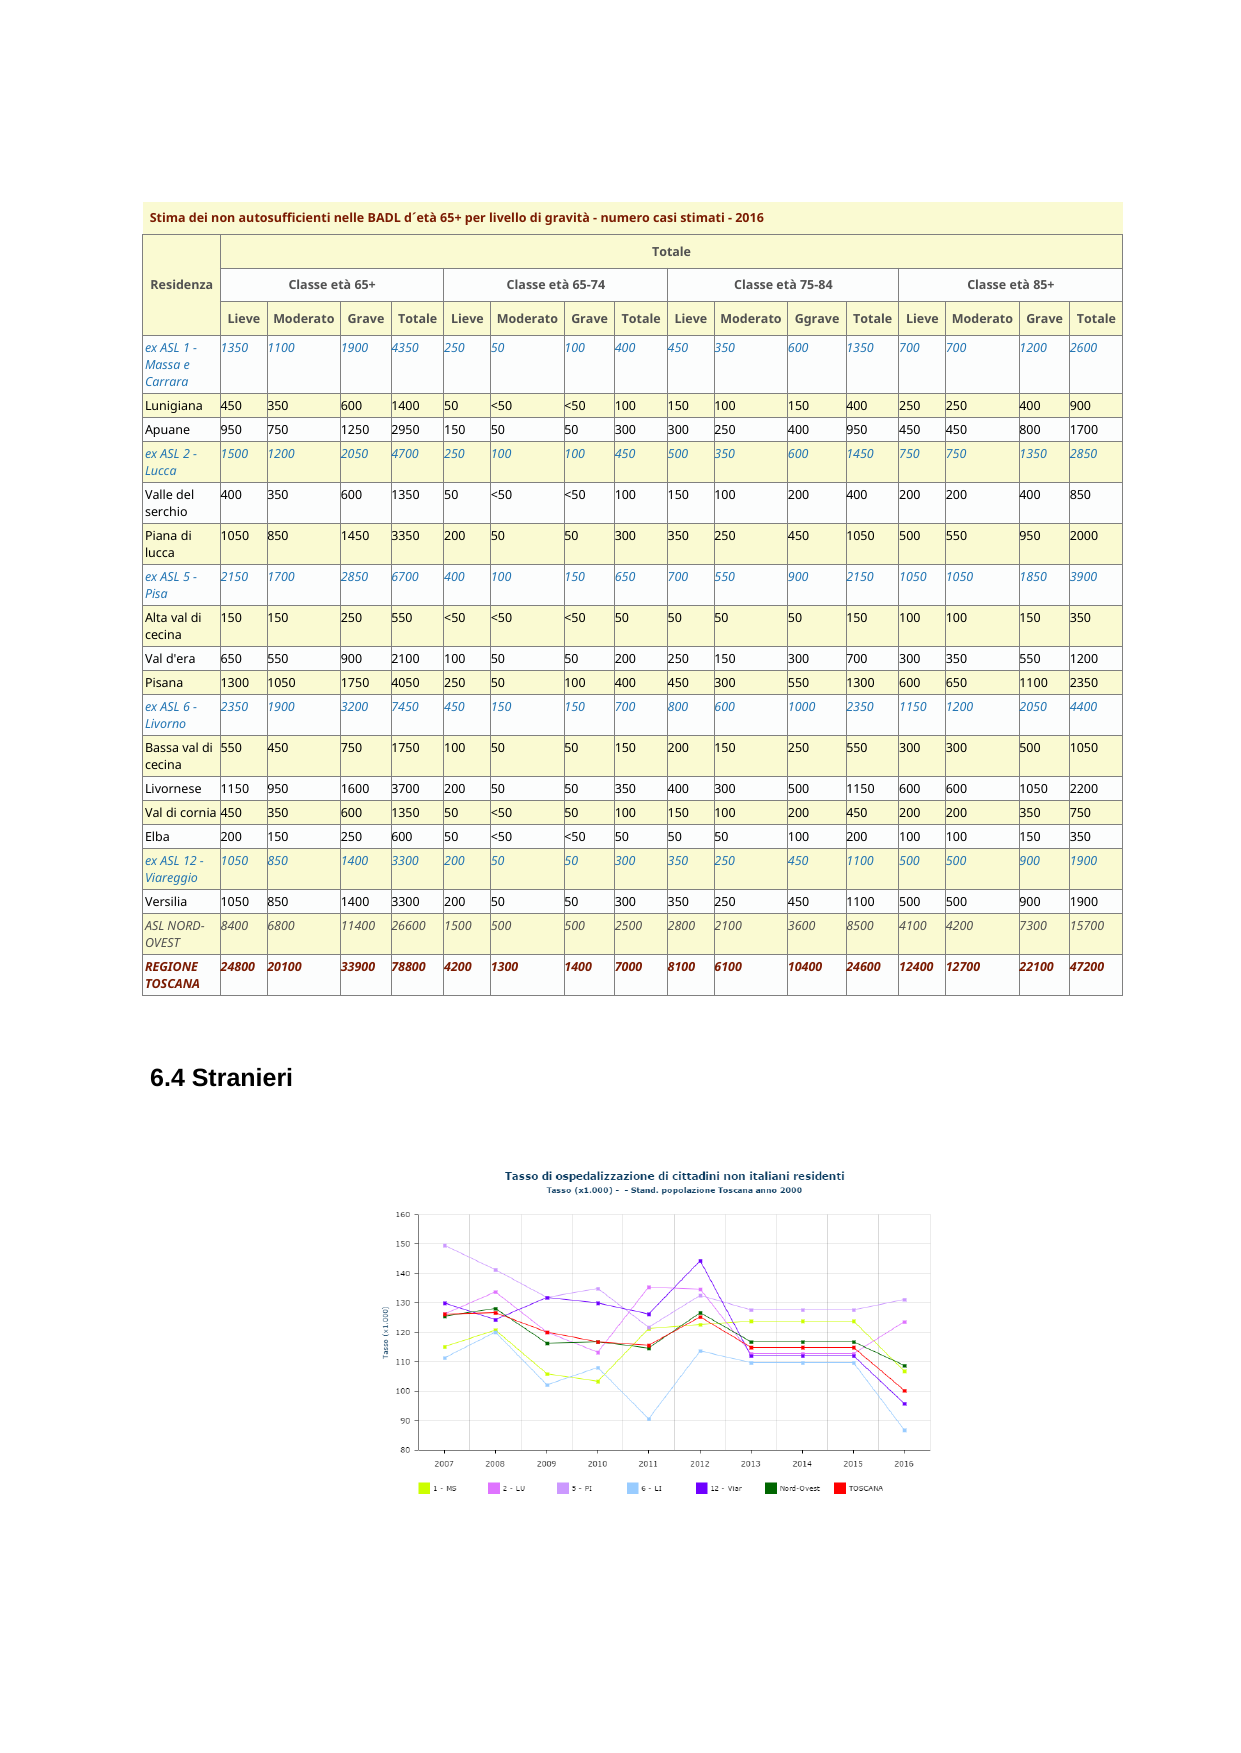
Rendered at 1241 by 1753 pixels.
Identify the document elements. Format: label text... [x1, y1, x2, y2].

table_cell 100 [946, 606, 1019, 646]
table_cell 250 [668, 647, 714, 670]
table_cell 200 [788, 483, 846, 523]
table_cell 1600 [341, 777, 391, 800]
table_cell 750 [946, 442, 1019, 482]
table_cell 150 [221, 606, 267, 646]
table_cell Lieve [444, 302, 490, 335]
table_cell 4050 [392, 671, 443, 694]
table_cell 2850 [1070, 442, 1122, 482]
table_cell 24600 [847, 955, 898, 995]
table_cell Val di cornia [143, 801, 220, 824]
table_cell 850 [268, 890, 340, 913]
table_cell 1750 [392, 736, 443, 776]
table_cell 1700 [268, 565, 340, 605]
table_cell 300 [946, 736, 1019, 776]
table_cell 78800 [392, 955, 443, 995]
table_cell Piana di lucca [143, 524, 220, 564]
table_cell Valle del serchio [143, 483, 220, 523]
table_cell 1700 [1070, 418, 1122, 441]
table_cell 1900 [1070, 849, 1122, 889]
table_cell Moderato [715, 302, 787, 335]
table_cell 450 [946, 418, 1019, 441]
table_cell <50 [491, 394, 564, 417]
table_cell Alta val di cecina [143, 606, 220, 646]
table_cell 850 [268, 524, 340, 564]
table_cell ex ASL 1 - Massa e Carrara [143, 336, 220, 393]
table_cell 250 [899, 394, 945, 417]
table_cell 1100 [847, 849, 898, 889]
table_cell 700 [899, 336, 945, 393]
table_cell 400 [847, 483, 898, 523]
table_cell 500 [899, 890, 945, 913]
table_cell 100 [788, 825, 846, 848]
table_cell 1050 [268, 671, 340, 694]
table_cell 6800 [268, 914, 340, 954]
table_cell 150 [668, 394, 714, 417]
table_cell 200 [788, 801, 846, 824]
table_cell 50 [565, 777, 614, 800]
table_cell <50 [491, 483, 564, 523]
table_cell 50 [444, 394, 490, 417]
table_cell 900 [1070, 394, 1122, 417]
table_cell 4200 [946, 914, 1019, 954]
table_cell 200 [668, 736, 714, 776]
table_cell 150 [565, 695, 614, 735]
table_cell 450 [221, 801, 267, 824]
table_cell 2350 [1070, 671, 1122, 694]
table_cell Lunigiana [143, 394, 220, 417]
table_cell 450 [899, 418, 945, 441]
table_cell <50 [491, 801, 564, 824]
table_cell 8100 [668, 955, 714, 995]
table_cell 50 [565, 801, 614, 824]
table_cell Lieve [668, 302, 714, 335]
table_cell 300 [899, 647, 945, 670]
table_cell 450 [268, 736, 340, 776]
table_cell 2000 [1070, 524, 1122, 564]
table_cell 1200 [946, 695, 1019, 735]
table_cell 700 [668, 565, 714, 605]
table_cell 15700 [1070, 914, 1122, 954]
table_cell 100 [946, 825, 1019, 848]
table_cell 550 [847, 736, 898, 776]
table_cell 550 [268, 647, 340, 670]
table_cell 150 [1020, 825, 1069, 848]
table_cell 250 [715, 418, 787, 441]
table_cell Versilia [143, 890, 220, 913]
table_cell 350 [1020, 801, 1069, 824]
table_cell 1300 [847, 671, 898, 694]
table_cell 900 [341, 647, 391, 670]
table_cell 250 [715, 890, 787, 913]
table_cell 250 [715, 849, 787, 889]
table_cell Totale [847, 302, 898, 335]
table_cell ex ASL 12 - Viareggio [143, 849, 220, 889]
table_cell 100 [444, 736, 490, 776]
table_cell 450 [444, 695, 490, 735]
table_cell Totale [615, 302, 667, 335]
table_cell 1350 [1020, 442, 1069, 482]
table_cell <50 [565, 483, 614, 523]
table_cell 50 [491, 849, 564, 889]
table_cell Lieve [221, 302, 267, 335]
table_cell 6100 [715, 955, 787, 995]
table_cell 750 [268, 418, 340, 441]
table_cell 200 [946, 483, 1019, 523]
table_cell 1150 [899, 695, 945, 735]
table_cell 12700 [946, 955, 1019, 995]
table_cell Elba [143, 825, 220, 848]
table_cell 1350 [392, 483, 443, 523]
table_cell 4100 [899, 914, 945, 954]
table_cell 100 [565, 336, 614, 393]
table_cell 600 [899, 671, 945, 694]
table_cell 12400 [899, 955, 945, 995]
table_cell 150 [268, 825, 340, 848]
table_cell 600 [788, 442, 846, 482]
table_cell 2200 [1070, 777, 1122, 800]
table_cell 500 [668, 442, 714, 482]
table_cell 400 [615, 671, 667, 694]
table_cell 50 [491, 671, 564, 694]
table_cell 850 [1070, 483, 1122, 523]
table_cell 1050 [946, 565, 1019, 605]
table_cell 550 [946, 524, 1019, 564]
table_cell 2600 [1070, 336, 1122, 393]
table_cell 50 [565, 524, 614, 564]
picture [370, 1160, 944, 1507]
table_cell 600 [341, 801, 391, 824]
table_cell 7000 [615, 955, 667, 995]
table_cell <50 [565, 606, 614, 646]
table_cell 2100 [715, 914, 787, 954]
table_cell 150 [715, 647, 787, 670]
table_cell Apuane [143, 418, 220, 441]
table_cell <50 [565, 394, 614, 417]
table_cell 200 [615, 647, 667, 670]
table_cell 700 [946, 336, 1019, 393]
table_cell Totale [221, 235, 1122, 268]
table_cell 250 [946, 394, 1019, 417]
table_cell 350 [668, 890, 714, 913]
table_cell Moderato [946, 302, 1019, 335]
table_cell 500 [788, 777, 846, 800]
table_cell 4700 [392, 442, 443, 482]
table_cell 50 [565, 736, 614, 776]
table_cell 500 [899, 849, 945, 889]
table_cell 1100 [847, 890, 898, 913]
table_cell 2150 [847, 565, 898, 605]
table_cell 850 [268, 849, 340, 889]
table_cell 200 [221, 825, 267, 848]
table_cell 350 [268, 483, 340, 523]
table_cell 300 [615, 418, 667, 441]
table_cell <50 [444, 606, 490, 646]
table_cell ex ASL 2 - Lucca [143, 442, 220, 482]
table_cell 3300 [392, 849, 443, 889]
table_cell 650 [615, 565, 667, 605]
table_cell 1050 [221, 890, 267, 913]
table_cell 50 [491, 647, 564, 670]
table_cell 1400 [565, 955, 614, 995]
table_cell 3700 [392, 777, 443, 800]
table_cell 600 [946, 777, 1019, 800]
table_cell 300 [615, 524, 667, 564]
table_cell 1050 [1020, 777, 1069, 800]
table_cell 50 [491, 336, 564, 393]
table_cell 500 [899, 524, 945, 564]
table_cell 150 [668, 483, 714, 523]
table_cell 350 [1070, 825, 1122, 848]
table_cell 1900 [1070, 890, 1122, 913]
table_cell 3900 [1070, 565, 1122, 605]
table_cell 650 [221, 647, 267, 670]
table_cell <50 [491, 606, 564, 646]
table_cell 350 [268, 394, 340, 417]
table_cell 1900 [268, 695, 340, 735]
table_cell 50 [491, 890, 564, 913]
table_cell 350 [715, 442, 787, 482]
table_cell 250 [341, 606, 391, 646]
table_cell 350 [715, 336, 787, 393]
table_cell 200 [444, 524, 490, 564]
table_cell 2350 [221, 695, 267, 735]
table_cell ASL NORD-OVEST [143, 914, 220, 954]
table_cell 1850 [1020, 565, 1069, 605]
table_cell 600 [341, 394, 391, 417]
table_cell 1050 [221, 524, 267, 564]
table_cell 26600 [392, 914, 443, 954]
table_cell 50 [668, 606, 714, 646]
table_cell 50 [491, 524, 564, 564]
table_cell 50 [565, 849, 614, 889]
table_cell 600 [715, 695, 787, 735]
table_cell 450 [615, 442, 667, 482]
table_cell 100 [715, 483, 787, 523]
table_cell Ggrave [788, 302, 846, 335]
table_cell 1500 [444, 914, 490, 954]
table_cell 300 [615, 890, 667, 913]
table_cell 50 [565, 418, 614, 441]
table_cell Classe età 65-74 [444, 269, 667, 301]
table_cell Classe età 75-84 [668, 269, 898, 301]
table_cell 500 [491, 914, 564, 954]
table_cell 1200 [1020, 336, 1069, 393]
table_cell 1300 [491, 955, 564, 995]
table_cell 400 [1020, 483, 1069, 523]
table_cell 50 [615, 606, 667, 646]
table_cell 50 [565, 647, 614, 670]
table_cell 400 [668, 777, 714, 800]
table_cell 1100 [1020, 671, 1069, 694]
table_cell 550 [1020, 647, 1069, 670]
table_cell 150 [615, 736, 667, 776]
table_cell 200 [899, 483, 945, 523]
table_cell 2800 [668, 914, 714, 954]
table_cell 1050 [899, 565, 945, 605]
table_cell Classe età 85+ [899, 269, 1122, 301]
table_cell 950 [847, 418, 898, 441]
table_cell 1050 [221, 849, 267, 889]
table_cell 200 [444, 777, 490, 800]
table_cell 250 [341, 825, 391, 848]
table_cell 50 [491, 418, 564, 441]
table_cell 150 [788, 394, 846, 417]
table_cell 400 [847, 394, 898, 417]
table_cell 1400 [341, 890, 391, 913]
table_cell 700 [847, 647, 898, 670]
table_cell 200 [444, 890, 490, 913]
table_cell 47200 [1070, 955, 1122, 995]
table_cell 1350 [221, 336, 267, 393]
table_cell 100 [715, 801, 787, 824]
table_cell 1100 [268, 336, 340, 393]
table_cell 550 [715, 565, 787, 605]
table_cell 600 [788, 336, 846, 393]
table_cell 900 [788, 565, 846, 605]
table_cell 500 [1020, 736, 1069, 776]
table_cell Totale [392, 302, 443, 335]
table_cell Val d'era [143, 647, 220, 670]
table_cell 400 [444, 565, 490, 605]
table_cell 1150 [221, 777, 267, 800]
table_cell Moderato [491, 302, 564, 335]
table_cell 50 [491, 736, 564, 776]
table_cell 10400 [788, 955, 846, 995]
table_cell 1150 [847, 777, 898, 800]
table_cell Livornese [143, 777, 220, 800]
table_cell 50 [491, 777, 564, 800]
table_cell 50 [444, 825, 490, 848]
table_cell 4350 [392, 336, 443, 393]
table_cell 450 [668, 336, 714, 393]
table_cell 400 [221, 483, 267, 523]
table_cell 250 [715, 524, 787, 564]
table_cell Bassa val di cecina [143, 736, 220, 776]
table_cell 3350 [392, 524, 443, 564]
table_cell 1750 [341, 671, 391, 694]
table_cell 550 [221, 736, 267, 776]
table_cell 2100 [392, 647, 443, 670]
table_cell 1350 [847, 336, 898, 393]
table_cell 600 [899, 777, 945, 800]
table_cell 1450 [341, 524, 391, 564]
table_cell 33900 [341, 955, 391, 995]
table_cell 2150 [221, 565, 267, 605]
table_cell 7450 [392, 695, 443, 735]
table_header Stima dei non autosufficienti nelle BADL d´età 65+ per livello di gravità - numero casi stimati - 2016 [143, 202, 1123, 234]
table_cell 50 [715, 825, 787, 848]
table_cell 400 [788, 418, 846, 441]
table_cell 400 [615, 336, 667, 393]
table_cell 650 [946, 671, 1019, 694]
table_cell 2850 [341, 565, 391, 605]
table_cell 50 [788, 606, 846, 646]
table_cell 1350 [392, 801, 443, 824]
table_cell 350 [668, 524, 714, 564]
table_cell 450 [847, 801, 898, 824]
table_cell 300 [715, 777, 787, 800]
table_cell 950 [268, 777, 340, 800]
table_cell Grave [1020, 302, 1069, 335]
table_cell 250 [444, 336, 490, 393]
table_cell 300 [615, 849, 667, 889]
table_cell 100 [565, 442, 614, 482]
table_cell 2950 [392, 418, 443, 441]
table_cell 550 [788, 671, 846, 694]
table_cell 100 [615, 801, 667, 824]
table_cell 250 [788, 736, 846, 776]
table_cell 150 [444, 418, 490, 441]
table_cell 1400 [341, 849, 391, 889]
table_cell Classe età 65+ [221, 269, 443, 301]
table_cell 4200 [444, 955, 490, 995]
table_cell 200 [946, 801, 1019, 824]
table_cell 600 [392, 825, 443, 848]
table_cell 50 [444, 801, 490, 824]
table_cell 1000 [788, 695, 846, 735]
table_cell 8400 [221, 914, 267, 954]
table_cell 350 [268, 801, 340, 824]
table_cell 3600 [788, 914, 846, 954]
table_cell 900 [1020, 849, 1069, 889]
table_cell 11400 [341, 914, 391, 954]
table_cell 100 [715, 394, 787, 417]
table_cell 6700 [392, 565, 443, 605]
table_cell 350 [668, 849, 714, 889]
table_cell Pisana [143, 671, 220, 694]
table_cell 350 [1070, 606, 1122, 646]
table_cell 50 [715, 606, 787, 646]
table_cell 250 [444, 671, 490, 694]
table_cell 2500 [615, 914, 667, 954]
table_cell 350 [946, 647, 1019, 670]
table_cell 950 [1020, 524, 1069, 564]
table_cell 3200 [341, 695, 391, 735]
table_cell 550 [392, 606, 443, 646]
table_cell 150 [847, 606, 898, 646]
table_cell 400 [1020, 394, 1069, 417]
table_cell 50 [565, 890, 614, 913]
table_cell Grave [565, 302, 614, 335]
table_cell 8500 [847, 914, 898, 954]
table_cell Grave [341, 302, 391, 335]
table_cell ex ASL 5 - Pisa [143, 565, 220, 605]
table_cell 450 [788, 849, 846, 889]
table_cell 300 [715, 671, 787, 694]
table_cell 1200 [268, 442, 340, 482]
table_cell 200 [444, 849, 490, 889]
table_cell 100 [491, 565, 564, 605]
table_cell 150 [1020, 606, 1069, 646]
table_cell 300 [899, 736, 945, 776]
table_cell 1450 [847, 442, 898, 482]
table_cell 600 [341, 483, 391, 523]
table_cell <50 [491, 825, 564, 848]
table_cell 100 [899, 825, 945, 848]
table_cell 150 [668, 801, 714, 824]
table_cell Residenza [143, 235, 220, 335]
table_cell 1250 [341, 418, 391, 441]
text 6.4 Stranieri [150, 1063, 1090, 1092]
table_cell 24800 [221, 955, 267, 995]
table_cell 700 [615, 695, 667, 735]
table_cell 50 [444, 483, 490, 523]
table_cell 1200 [1070, 647, 1122, 670]
table_cell 100 [444, 647, 490, 670]
table_cell 2050 [1020, 695, 1069, 735]
table_cell 100 [615, 483, 667, 523]
table_cell 450 [668, 671, 714, 694]
table_cell 800 [1020, 418, 1069, 441]
table_cell 450 [788, 890, 846, 913]
table_cell 1300 [221, 671, 267, 694]
table_cell 2350 [847, 695, 898, 735]
table_cell 4400 [1070, 695, 1122, 735]
table_cell <50 [565, 825, 614, 848]
table_cell 450 [788, 524, 846, 564]
table_cell 20100 [268, 955, 340, 995]
table_cell 500 [946, 890, 1019, 913]
table_cell 450 [221, 394, 267, 417]
table_cell 950 [221, 418, 267, 441]
table_cell 900 [1020, 890, 1069, 913]
table_cell 1900 [341, 336, 391, 393]
table_cell 300 [788, 647, 846, 670]
table_cell 750 [341, 736, 391, 776]
table_cell 750 [1070, 801, 1122, 824]
table_cell 500 [946, 849, 1019, 889]
table_cell 1050 [847, 524, 898, 564]
table_cell 7300 [1020, 914, 1069, 954]
table_cell 200 [847, 825, 898, 848]
table_cell 2050 [341, 442, 391, 482]
table_cell 22100 [1020, 955, 1069, 995]
table_cell 150 [491, 695, 564, 735]
table_cell Totale [1070, 302, 1122, 335]
table_cell 150 [715, 736, 787, 776]
table_cell 1400 [392, 394, 443, 417]
table_cell 100 [491, 442, 564, 482]
table_cell 500 [565, 914, 614, 954]
table_cell ex ASL 6 - Livorno [143, 695, 220, 735]
table_cell 750 [899, 442, 945, 482]
table_cell 150 [565, 565, 614, 605]
table_cell 50 [668, 825, 714, 848]
table_cell 100 [615, 394, 667, 417]
table_cell Lieve [899, 302, 945, 335]
table_cell 100 [899, 606, 945, 646]
table_cell 1050 [1070, 736, 1122, 776]
table_cell Moderato [268, 302, 340, 335]
table_cell 250 [444, 442, 490, 482]
table_cell 200 [899, 801, 945, 824]
table_cell 100 [565, 671, 614, 694]
table_cell 300 [668, 418, 714, 441]
table_cell 800 [668, 695, 714, 735]
table_cell REGIONE TOSCANA [143, 955, 220, 995]
table_cell 150 [268, 606, 340, 646]
table_cell 1500 [221, 442, 267, 482]
table_cell 3300 [392, 890, 443, 913]
table_cell 50 [615, 825, 667, 848]
table_cell 350 [615, 777, 667, 800]
